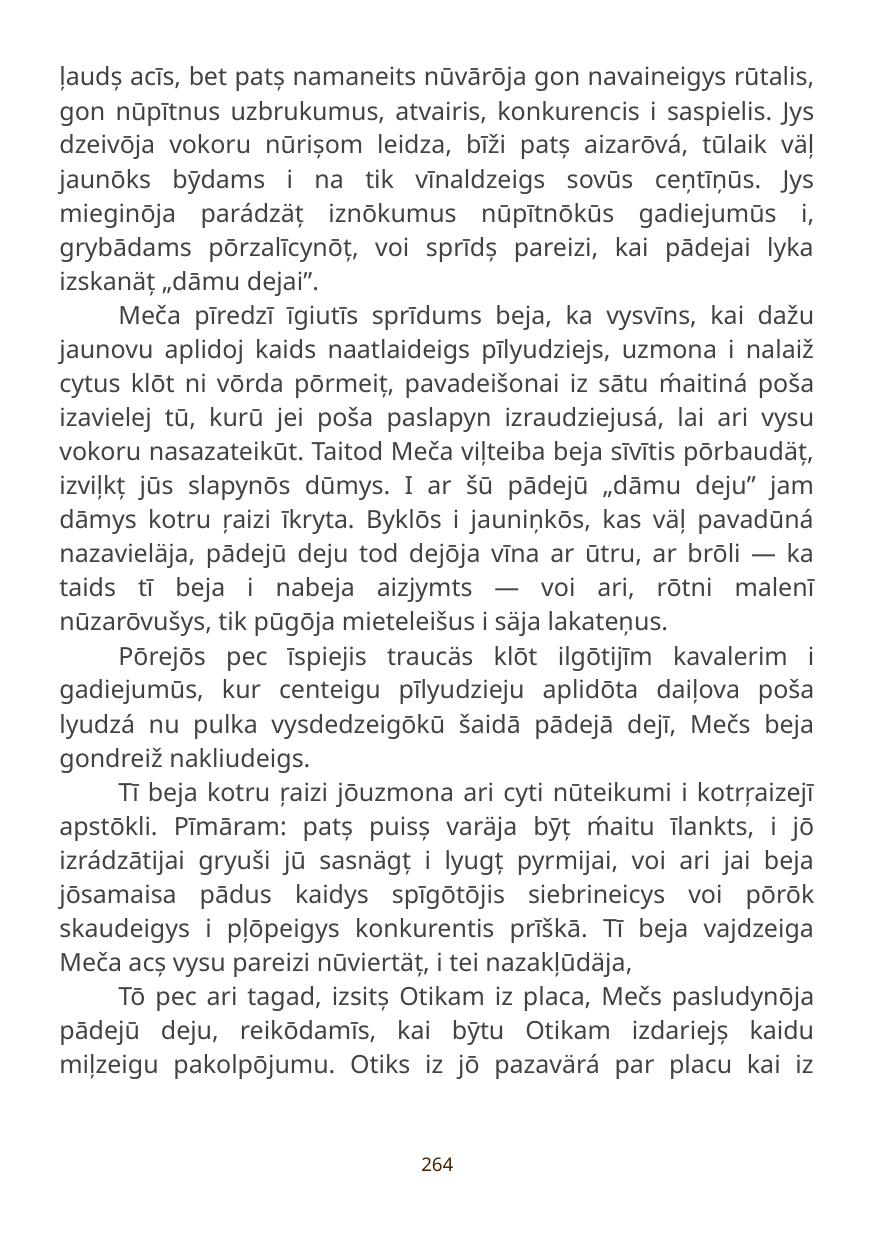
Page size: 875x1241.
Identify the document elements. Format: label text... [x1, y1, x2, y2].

text ļaudș acīs, bet patș namaneits nūvārōja gon navaineigys rūtalis, gon nūpītnus uzbrukumus, atvairis, konkurencis i saspielis. Jys dzeivōja vokoru nūrișom leidza, bīži patș aizarōvá, tūlaik väļ jaunōks bȳdams i na tik vīnaldzeigs sovūs ceņtīņūs. Jys mieginōja parádzäț iznōkumus nūpītnōkūs gadiejumūs i, grybādams pōrzalīcynōț, voi sprīdș pareizi, kai pādejai lyka izskanäț „dāmu dejai”. [59, 59, 815, 297]
text Pōrejōs pec īspiejis traucäs klōt ilgōtijīm kavalerim i gadiejumūs, kur centeigu pīlyudzieju aplidōta daiļova poša lyudzá nu pulka vysdedzeigōkū šaidā pādejā dejī, Mečs beja gondreiž nakliudeigs. [59, 638, 815, 774]
text Meča pīredzī īgiutīs sprīdums beja, ka vysvīns, kai dažu jaunovu aplidoj kaids naatlaideigs pīlyudziejs, uzmona i nalaiž cytus klōt ni vōrda pōrmeiț, pavadeišonai iz sātu ḿaitiná poša izavielej tū, kurū jei poša paslapyn izraudziejusá, lai ari vysu vokoru nasazateikūt. Taitod Meča viļteiba beja sīvītis pōrbaudäț, izviļkț jūs slapynōs dūmys. I ar šū pādejū „dāmu deju” jam dāmys kotru ŗaizi īkryta. Byklōs i jauniņkōs, kas väļ pavadūná nazavieläja, pādejū deju tod dejōja vīna ar ūtru, ar brōli — ka taids tī beja i nabeja aizjymts — voi ari, rōtni malenī nūzarōvušys, tik pūgōja mieteleišus i säja lakateņus. [59, 297, 815, 638]
text Tī beja kotru ŗaizi jōuzmona ari cyti nūteikumi i kotrŗaizejī apstōkli. Pīmāram: patș puisș varäja bȳț ḿaitu īlankts, i jō izrádzātijai gryuši jū sasnägț i lyugț pyrmijai, voi ari jai beja jōsamaisa pādus kaidys spīgōtōjis siebrineicys voi pōrōk skaudeigys i pļōpeigys konkurentis prīškā. Tī beja vajdzeiga Meča acș vysu pareizi nūviertäț, i tei nazakļūdäja, [59, 774, 815, 979]
text Tō pec ari tagad, izsitș Otikam iz placa, Mečs pasludynōja pādejū deju, reikōdamīs, kai bȳtu Otikam izdariejș kaidu miļzeigu pakolpōjumu. Otiks iz jō pazavärá par placu kai iz [59, 979, 815, 1081]
